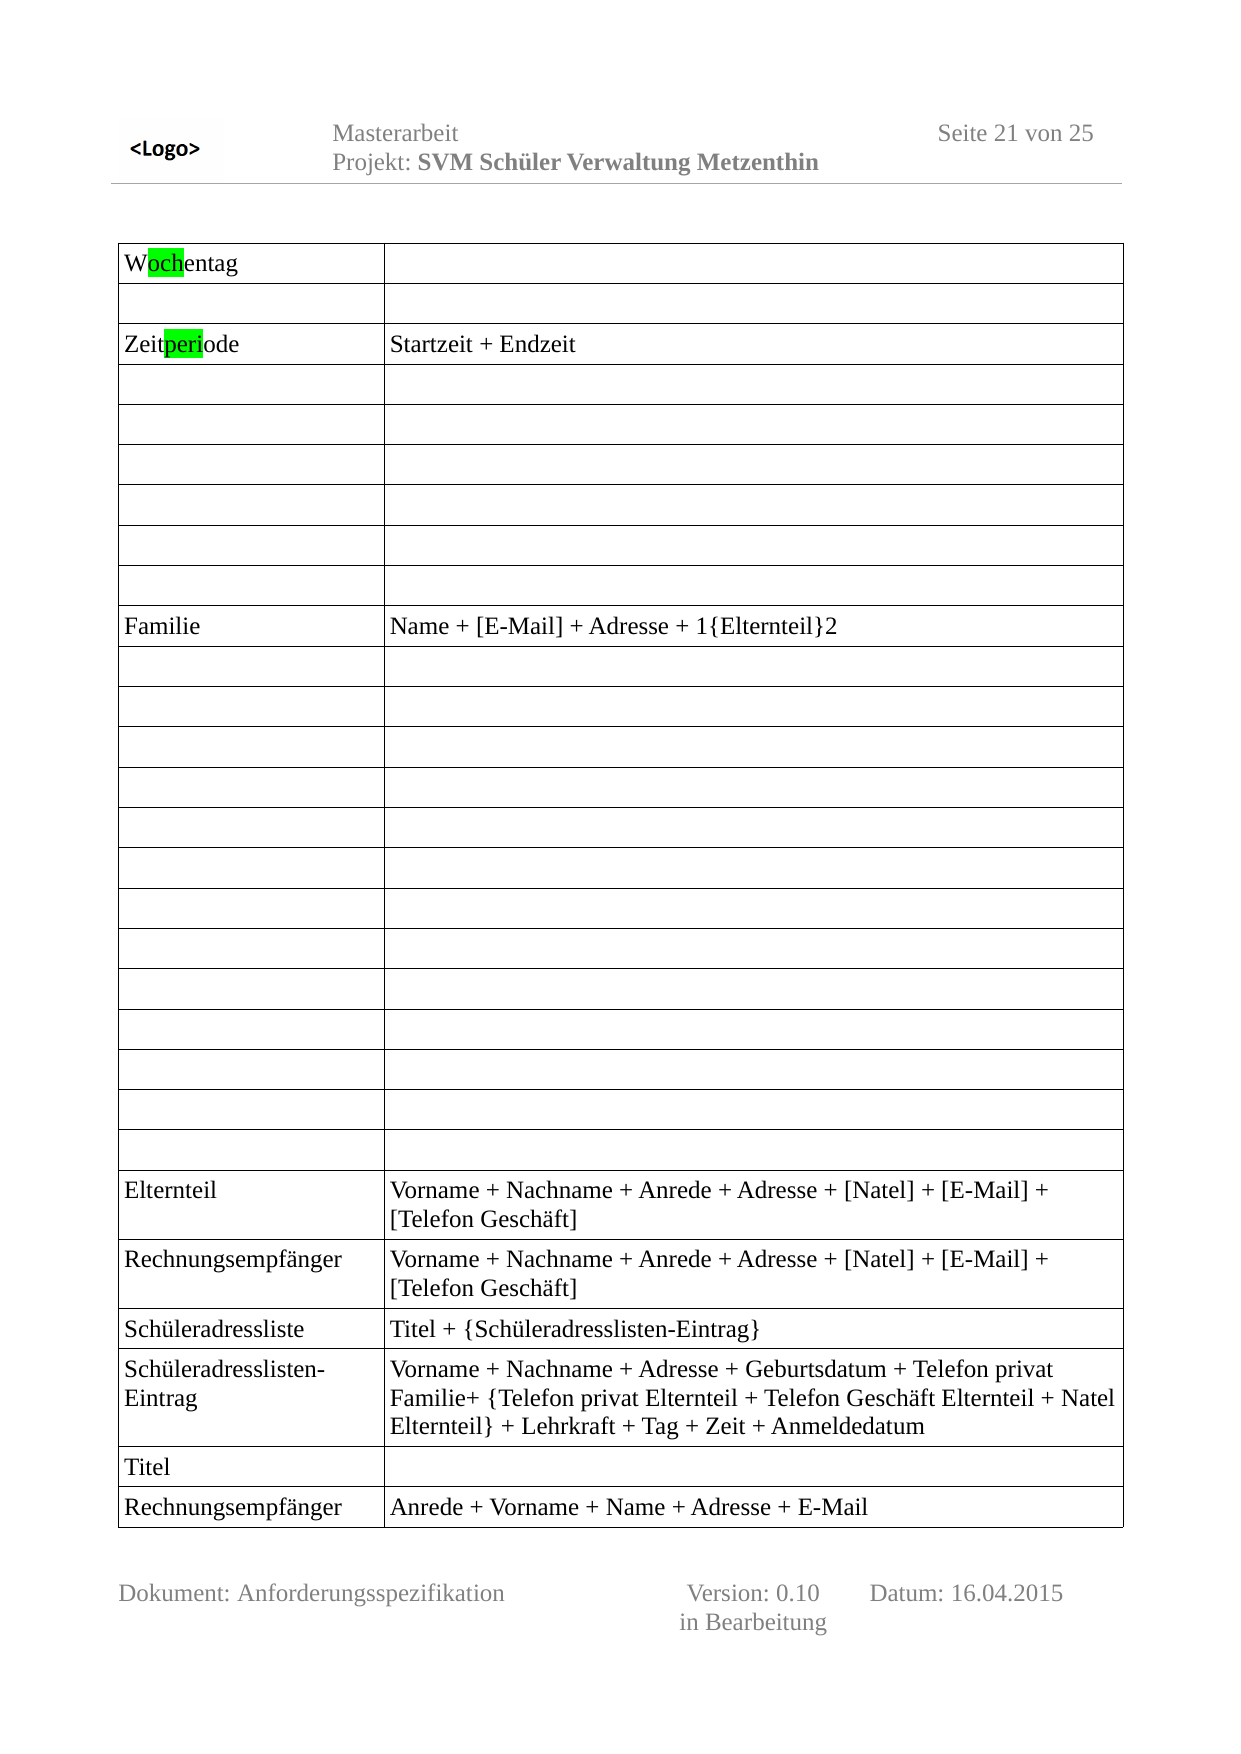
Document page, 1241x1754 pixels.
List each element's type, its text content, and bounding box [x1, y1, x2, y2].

table_cell Wochentag [119, 244, 384, 283]
table_cell Anrede + Vorname + Name + Adresse + E-Mail [385, 1487, 1123, 1527]
table_cell [385, 687, 1123, 726]
table_cell [385, 485, 1123, 525]
table_cell [119, 727, 384, 767]
table_cell [385, 1090, 1123, 1129]
table_cell Rechnungsempfänger [119, 1487, 384, 1527]
table_cell [385, 365, 1123, 404]
table_cell Titel + {Schüleradresslisten-Eintrag} [385, 1309, 1123, 1348]
table_cell [119, 526, 384, 565]
table_cell [385, 889, 1123, 928]
picture [118, 118, 224, 183]
table_cell [119, 929, 384, 968]
table_cell [385, 566, 1123, 605]
table_cell Schüleradressliste [119, 1309, 384, 1348]
table_cell [119, 1130, 384, 1170]
table_cell Titel [119, 1447, 384, 1486]
table_cell Vorname + Nachname + Anrede + Adresse + [Natel] + [E-Mail] +[Telefon Geschäft] [385, 1171, 1123, 1239]
table_cell [385, 244, 1123, 283]
table_cell [385, 808, 1123, 847]
table_cell [385, 727, 1123, 767]
table_cell [119, 768, 384, 807]
table_cell [119, 445, 384, 484]
table_cell [385, 1130, 1123, 1170]
table_cell Name + [E-Mail] + Adresse + 1{Elternteil}2 [385, 606, 1123, 646]
table_cell Elternteil [119, 1171, 384, 1239]
table_cell [385, 284, 1123, 323]
table_cell [119, 365, 384, 404]
table_cell [119, 1090, 384, 1129]
table_cell Rechnungsempfänger [119, 1240, 384, 1308]
table_cell [385, 969, 1123, 1008]
table_cell [385, 405, 1123, 444]
table_cell [119, 485, 384, 525]
table_cell [385, 1447, 1123, 1486]
table_cell [385, 1050, 1123, 1089]
table_cell [385, 1010, 1123, 1049]
table_cell [119, 1050, 384, 1089]
table_cell [119, 969, 384, 1008]
table_cell [119, 566, 384, 605]
table_cell [119, 848, 384, 887]
table_cell [119, 405, 384, 444]
table_cell Startzeit + Endzeit [385, 324, 1123, 363]
table_cell [385, 526, 1123, 565]
table_cell Familie [119, 606, 384, 646]
table_cell [119, 647, 384, 686]
table_cell [385, 768, 1123, 807]
table_cell [119, 889, 384, 928]
table_cell [385, 445, 1123, 484]
table_cell [119, 284, 384, 323]
table_cell [385, 647, 1123, 686]
table_cell [385, 929, 1123, 968]
table_cell Vorname + Nachname + Anrede + Adresse + [Natel] + [E-Mail] +[Telefon Geschäft] [385, 1240, 1123, 1308]
table_cell [119, 687, 384, 726]
table_cell Schüleradresslisten-Eintrag [119, 1349, 384, 1446]
table_cell [119, 808, 384, 847]
table_cell Zeitperiode [119, 324, 384, 363]
table_cell [119, 1010, 384, 1049]
table_cell Vorname + Nachname + Adresse + Geburtsdatum + Telefon privat Familie+ {Telefon privat Elternteil + Telefon Geschäft Elternteil + Natel Elternteil} + Lehrkraft + Tag + Zeit + Anmeldedatum [385, 1349, 1123, 1446]
table_cell [385, 848, 1123, 887]
